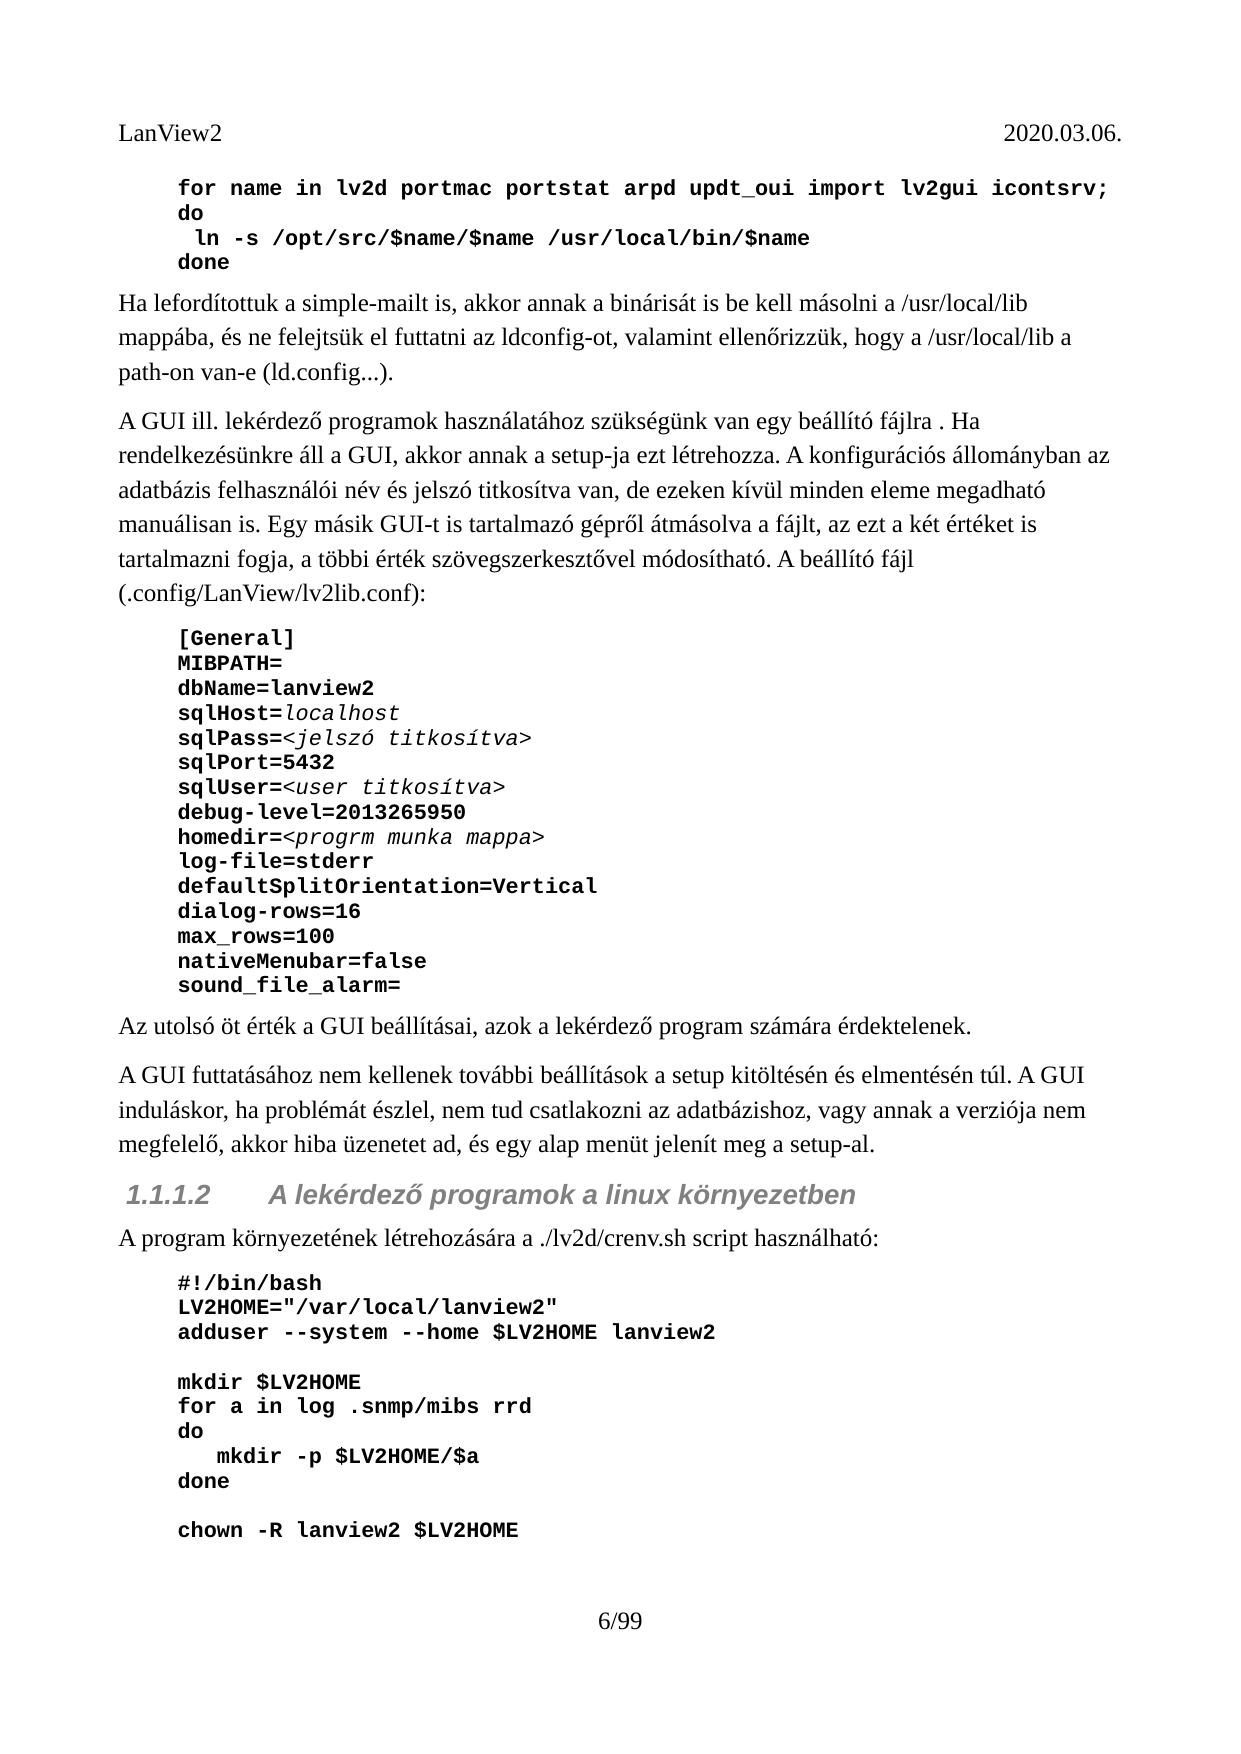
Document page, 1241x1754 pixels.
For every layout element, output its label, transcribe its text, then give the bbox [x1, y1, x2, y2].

text A GUI ill. lekérdező programok használatához szükségünk van egy beállító fájlra . Ha rendelkezésünkre áll a GUI, akkor annak a setup-ja ezt létrehozza. A konfigurációs állományban az adatbázis felhasználói név és jelszó titkosítva van, de ezeken kívül minden eleme megadható manuálisan is. Egy másik GUI-t is tartalmazó gépről átmásolva a fájlt, az ezt a két értéket is tartalmazni fogja, a többi érték szövegszerkesztővel módosítható. A beállító fájl (.config/LanView/lv2lib.conf): [118, 406, 1122, 607]
text #!/bin/bash [177, 1272, 1122, 1296]
text A program környezetének létrehozására a ./lv2d/crenv.sh script használható: [118, 1223, 1122, 1251]
subtitle A lekérdező programok a linux környezetben [118, 1178, 1122, 1210]
text [General] MIBPATH= dbName=lanview2 sqlHost=localhost sqlPass=<jelszó titkosítva> sqlPort=5432 sqlUser=<user titkosítva> debug-level=2013265950 homedir=<progrm munka mappa> log-file=stderr defaultSplitOrientation=Vertical dialog-rows=16 max_rows=100 nativeMenubar=false sound_file_alarm= [177, 627, 1122, 999]
text do [177, 1420, 1122, 1445]
text for a in log .snmp/mibs rrd [177, 1396, 1122, 1420]
text adduser --system --home $LV2HOME lanview2 [177, 1321, 1122, 1346]
text for name in lv2d portmac portstat arpd updt_oui import lv2gui icontsrv; do ln -s /opt/src/$name/$name /usr/local/bin/$name done [177, 177, 1122, 276]
text done [177, 1470, 1122, 1495]
text chown -R lanview2 $LV2HOME [177, 1519, 1122, 1544]
text mkdir $LV2HOME [177, 1371, 1122, 1396]
text Az utolsó öt érték a GUI beállításai, azok a lekérdező program számára érdektelenek. [118, 1011, 1122, 1040]
text mkdir -p $LV2HOME/$a [177, 1445, 1122, 1470]
text A GUI futtatásához nem kellenek további beállítások a setup kitöltésén és elmentésén túl. A GUI induláskor, ha problémát észlel, nem tud csatlakozni az adatbázishoz, vagy annak a verziója nem megfelelő, akkor hiba üzenetet ad, és egy alap menüt jelenít meg a setup-al. [118, 1060, 1122, 1158]
text Ha lefordítottuk a simple-mailt is, akkor annak a binárisát is be kell másolni a /usr/local/lib mappába, és ne felejtsük el futtatni az ldconfig-ot, valamint ellenőrizzük, hogy a /usr/local/lib a path-on van-e (ld.config...). [118, 288, 1122, 386]
text LV2HOME="/var/local/lanview2" [177, 1296, 1122, 1321]
